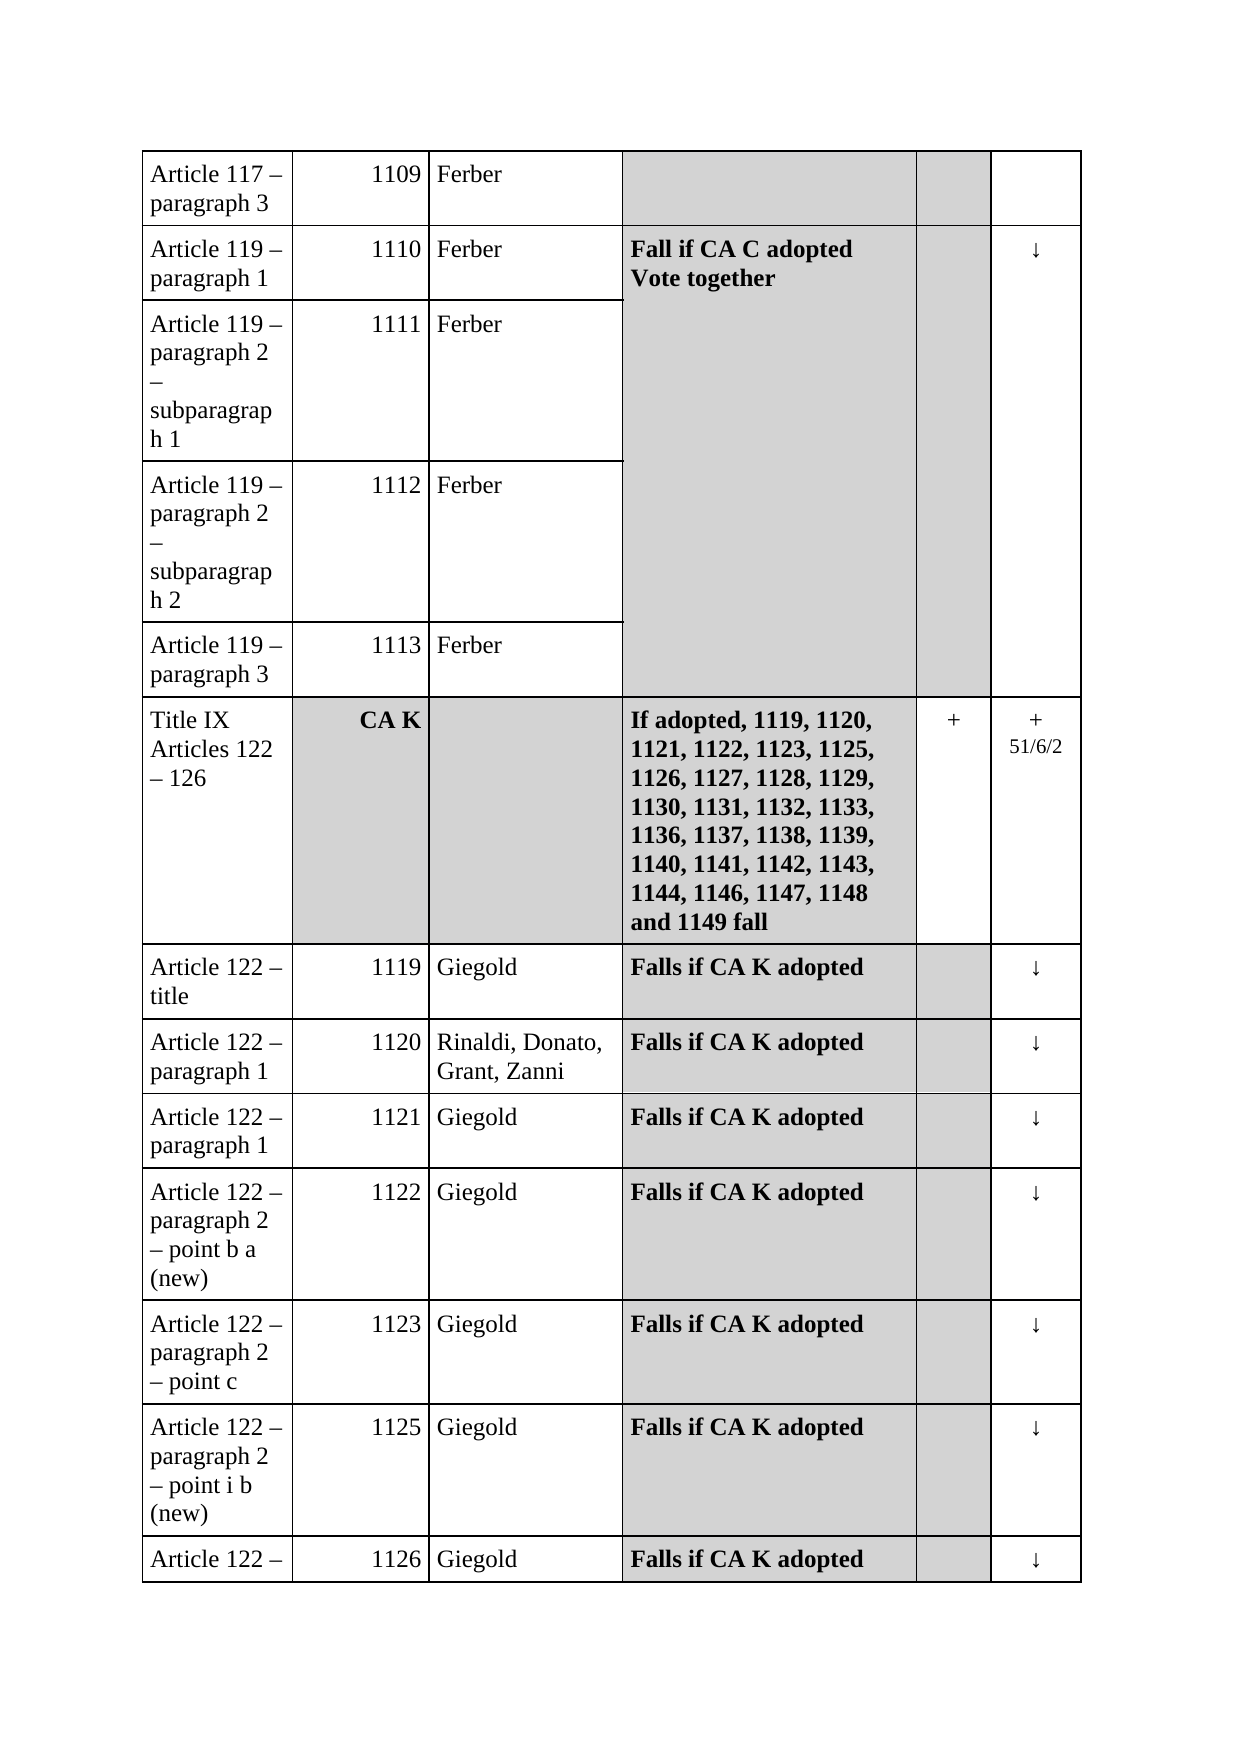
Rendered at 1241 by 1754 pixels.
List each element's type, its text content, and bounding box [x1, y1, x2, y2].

table_cell Falls if CA K adopted [623, 1405, 916, 1535]
table_cell [917, 1301, 990, 1403]
table_cell Article 122 – paragraph 1 [143, 1020, 292, 1092]
table_cell [623, 152, 916, 225]
table_cell 1111 [293, 301, 428, 460]
table_cell Ferber [430, 226, 622, 299]
table_cell 1122 [293, 1169, 428, 1299]
table_cell ↓ [992, 1020, 1080, 1092]
table_cell [917, 1094, 990, 1167]
table_cell Title IX Articles 122 – 126 [143, 698, 292, 943]
table_cell 1121 [293, 1094, 428, 1167]
table_cell [917, 1537, 990, 1581]
table_cell 1119 [293, 945, 428, 1018]
table_cell Article 119 – paragraph 3 [143, 623, 292, 696]
table_cell Article 119 – paragraph 1 [143, 226, 292, 299]
table_cell Rinaldi, Donato, Grant, Zanni [430, 1020, 622, 1092]
table_cell [917, 1405, 990, 1535]
table_cell ↓ [992, 226, 1080, 696]
table_cell CA K [293, 698, 428, 943]
table_cell ↓ [992, 1301, 1080, 1403]
table_cell 1110 [293, 226, 428, 299]
table_cell ↓ [992, 1094, 1080, 1167]
table_cell Article 122 – title [143, 945, 292, 1018]
table_cell Fall if CA C adopted Vote together [623, 226, 916, 696]
table_cell Giegold [430, 1094, 622, 1167]
table_cell 1113 [293, 623, 428, 696]
table_cell 1126 [293, 1537, 428, 1581]
table_cell Falls if CA K adopted [623, 1537, 916, 1581]
table_cell [917, 226, 990, 696]
table_cell 1125 [293, 1405, 428, 1535]
table_cell Giegold [430, 1405, 622, 1535]
table_cell [992, 152, 1080, 225]
table_cell [917, 1169, 990, 1299]
table_cell 1123 [293, 1301, 428, 1403]
table_cell Ferber [430, 152, 622, 225]
table_cell Article 122 – paragraph 2 – point c [143, 1301, 292, 1403]
table_cell [430, 698, 622, 943]
table_cell Article 119 – paragraph 2 – subparagraph 1 [143, 301, 292, 460]
table_cell ↓ [992, 945, 1080, 1018]
table_cell Falls if CA K adopted [623, 1020, 916, 1092]
table_cell [917, 945, 990, 1018]
table_cell ↓ [992, 1405, 1080, 1535]
table_cell If adopted, 1119, 1120, 1121, 1122, 1123, 1125, 1126, 1127, 1128, 1129, 1130, 1131, 1132, 1133, 1136, 1137, 1138, 1139, 1140, 1141, 1142, 1143, 1144, 1146, 1147, 1148 and 1149 fall [623, 698, 916, 943]
table_cell Ferber [430, 462, 622, 621]
table_cell Falls if CA K adopted [623, 1094, 916, 1167]
table_cell Article 122 – paragraph 1 [143, 1094, 292, 1167]
table_cell Article 122 – paragraph 2 – point i b (new) [143, 1405, 292, 1535]
table_cell Article 119 – paragraph 2 – subparagraph 2 [143, 462, 292, 621]
table_cell Giegold [430, 1301, 622, 1403]
table_cell ↓ [992, 1537, 1080, 1581]
table_cell Article 117 – paragraph 3 [143, 152, 292, 225]
table_cell Falls if CA K adopted [623, 1301, 916, 1403]
table_cell + 51/6/2 [992, 698, 1080, 943]
table_cell [917, 1020, 990, 1092]
table_cell Article 122 – [143, 1537, 292, 1581]
table_cell 1109 [293, 152, 428, 225]
table_cell Ferber [430, 623, 622, 696]
table_cell [917, 152, 990, 225]
table_cell Ferber [430, 301, 622, 460]
table_cell Giegold [430, 945, 622, 1018]
table_cell Giegold [430, 1169, 622, 1299]
table_cell 1112 [293, 462, 428, 621]
table_cell Article 122 – paragraph 2 – point b a (new) [143, 1169, 292, 1299]
table_cell Falls if CA K adopted [623, 945, 916, 1018]
table_cell + [917, 698, 990, 943]
table_cell 1120 [293, 1020, 428, 1092]
table_cell ↓ [992, 1169, 1080, 1299]
table_cell Falls if CA K adopted [623, 1169, 916, 1299]
table_cell Giegold [430, 1537, 622, 1581]
